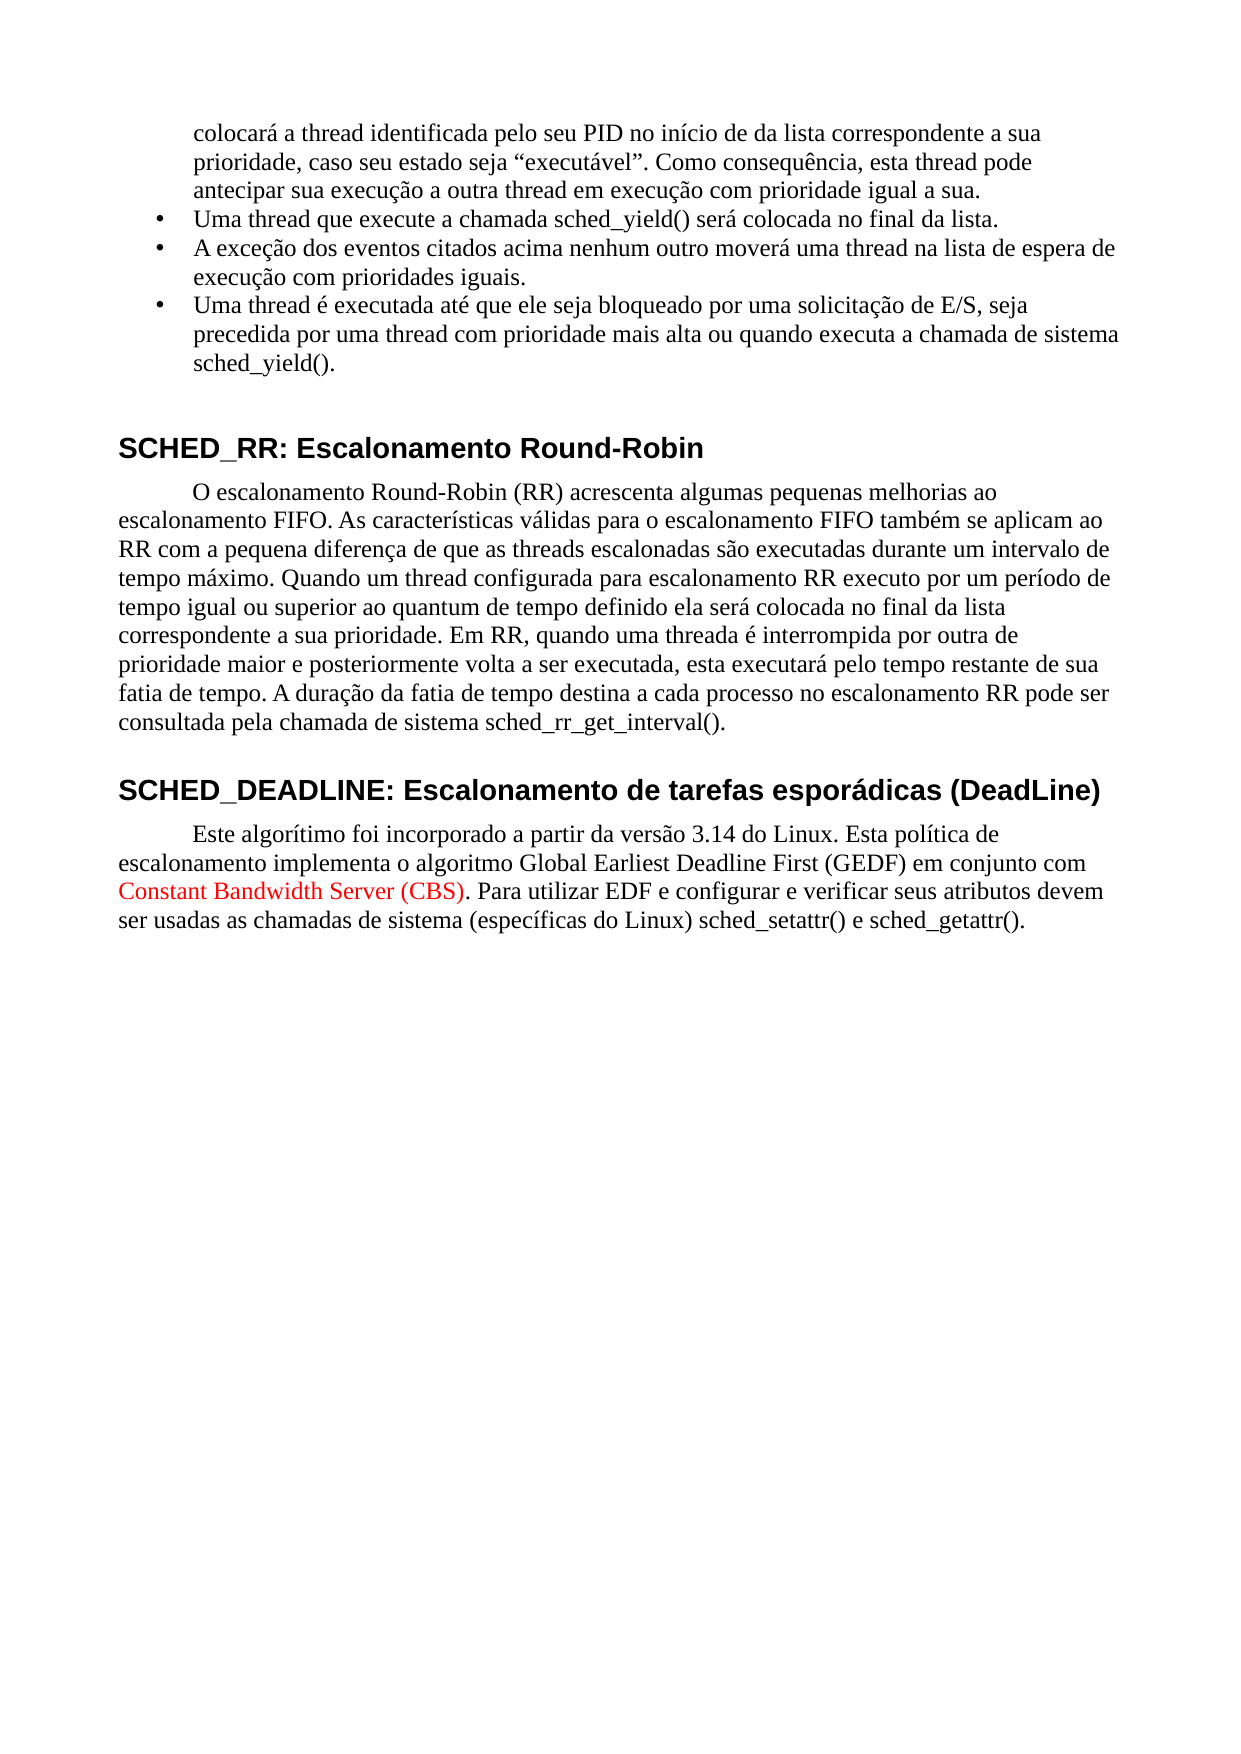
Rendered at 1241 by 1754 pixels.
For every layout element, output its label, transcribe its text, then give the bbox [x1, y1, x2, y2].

list colocará a thread identificada pelo seu PID no início de da lista correspondente a sua prioridade, caso seu estado seja “executável”. Como consequência, esta thread pode antecipar sua execução a outra thread em execução com prioridade igual a sua. [156, 118, 1122, 204]
text O escalonamento Round-Robin (RR) acrescenta algumas pequenas melhorias ao escalonamento FIFO. As características válidas para o escalonamento FIFO também se aplicam ao RR com a pequena diferença de que as threads escalonadas são executadas durante um intervalo de tempo máximo. Quando um thread configurada para escalonamento RR executo por um período de tempo igual ou superior ao quantum de tempo definido ela será colocada no final da lista correspondente a sua prioridade. Em RR, quando uma threada é interrompida por outra de prioridade maior e posteriormente volta a ser executada, esta executará pelo tempo restante de sua fatia de tempo. A duração da fatia de tempo destina a cada processo no escalonamento RR pode ser consultada pela chamada de sistema sched_rr_get_interval(). [118, 477, 1122, 735]
list Uma thread é executada até que ele seja bloqueado por uma solicitação de E/S, seja precedida por uma thread com prioridade mais alta ou quando executa a chamada de sistema sched_yield(). [156, 291, 1122, 377]
list A exceção dos eventos citados acima nenhum outro moverá uma thread na lista de espera de execução com prioridades iguais. [156, 233, 1122, 291]
subtitle SCHED_DEADLINE: Escalonamento de tarefas esporádicas (DeadLine) [118, 773, 1122, 806]
subtitle SCHED_RR: Escalonamento Round-Robin [118, 431, 1122, 464]
list Uma thread que execute a chamada sched_yield() será colocada no final da lista. [156, 204, 1122, 233]
text Este algorítimo foi incorporado a partir da versão 3.14 do Linux. Esta política de escalonamento implementa o algoritmo Global Earliest Deadline First (GEDF) em conjunto com Constant Bandwidth Server (CBS). Para utilizar EDF e configurar e verificar seus atributos devem ser usadas as chamadas de sistema (específicas do Linux) sched_setattr() e sched_getattr(). [118, 819, 1122, 934]
